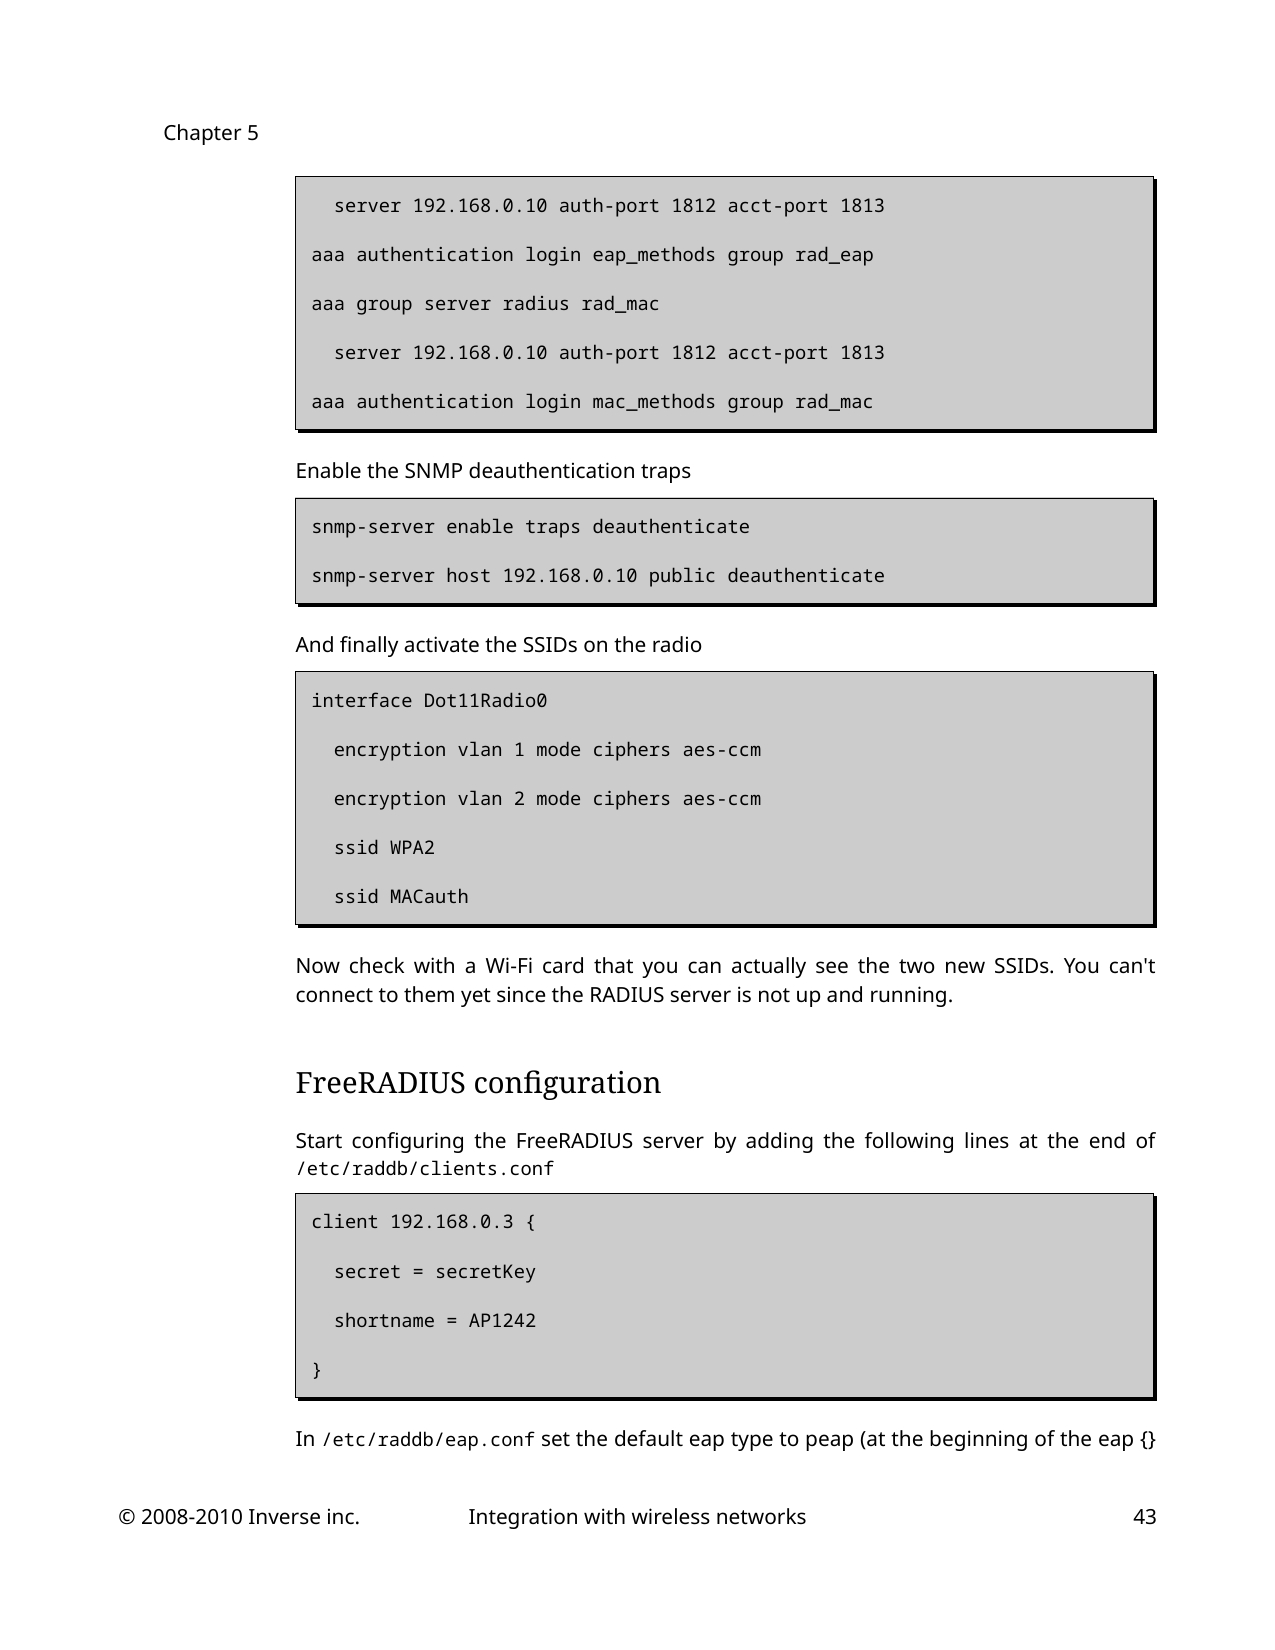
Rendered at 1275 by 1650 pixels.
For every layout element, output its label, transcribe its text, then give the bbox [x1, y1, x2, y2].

text aaa group server radius rad_mac [296, 274, 1153, 316]
text interface Dot11Radio0 [296, 672, 1153, 713]
text encryption vlan 2 mode ciphers aes-ccm [296, 769, 1153, 811]
text ssid MACauth [296, 868, 1153, 924]
text ssid WPA2 [296, 819, 1153, 860]
text aaa authentication login eap_methods group rad_eap [296, 225, 1153, 267]
text Enable the SNMP deauthentication traps [295, 456, 1157, 485]
text server 192.168.0.10 auth-port 1812 acct-port 1813 [296, 323, 1153, 365]
text secret = secretKey [296, 1242, 1153, 1283]
subtitle FreeRADIUS configuration [295, 1062, 1157, 1102]
text And finally activate the SSIDs on the radio [295, 630, 1157, 659]
text encryption vlan 1 mode ciphers aes-ccm [296, 720, 1153, 762]
text snmp-server host 192.168.0.10 public deauthenticate [296, 547, 1153, 603]
text } [296, 1340, 1153, 1397]
text shortname = AP1242 [296, 1291, 1153, 1333]
text Start configuring the FreeRADIUS server by adding the following lines at the end of /etc/raddb/clients.conf [295, 1126, 1157, 1180]
text server 192.168.0.10 auth-port 1812 acct-port 1813 [296, 177, 1153, 217]
text client 192.168.0.3 { [296, 1194, 1153, 1234]
text aaa authentication login mac_methods group rad_mac [296, 373, 1153, 429]
text In /etc/raddb/eap.conf set the default eap type to peap (at the beginning of the eap {} [295, 1424, 1157, 1453]
text snmp-server enable traps deauthenticate [296, 499, 1153, 539]
text Now check with a Wi-Fi card that you can actually see the two new SSIDs. You can't connect to them yet since the RADIUS server is not up and running. [295, 952, 1157, 1008]
